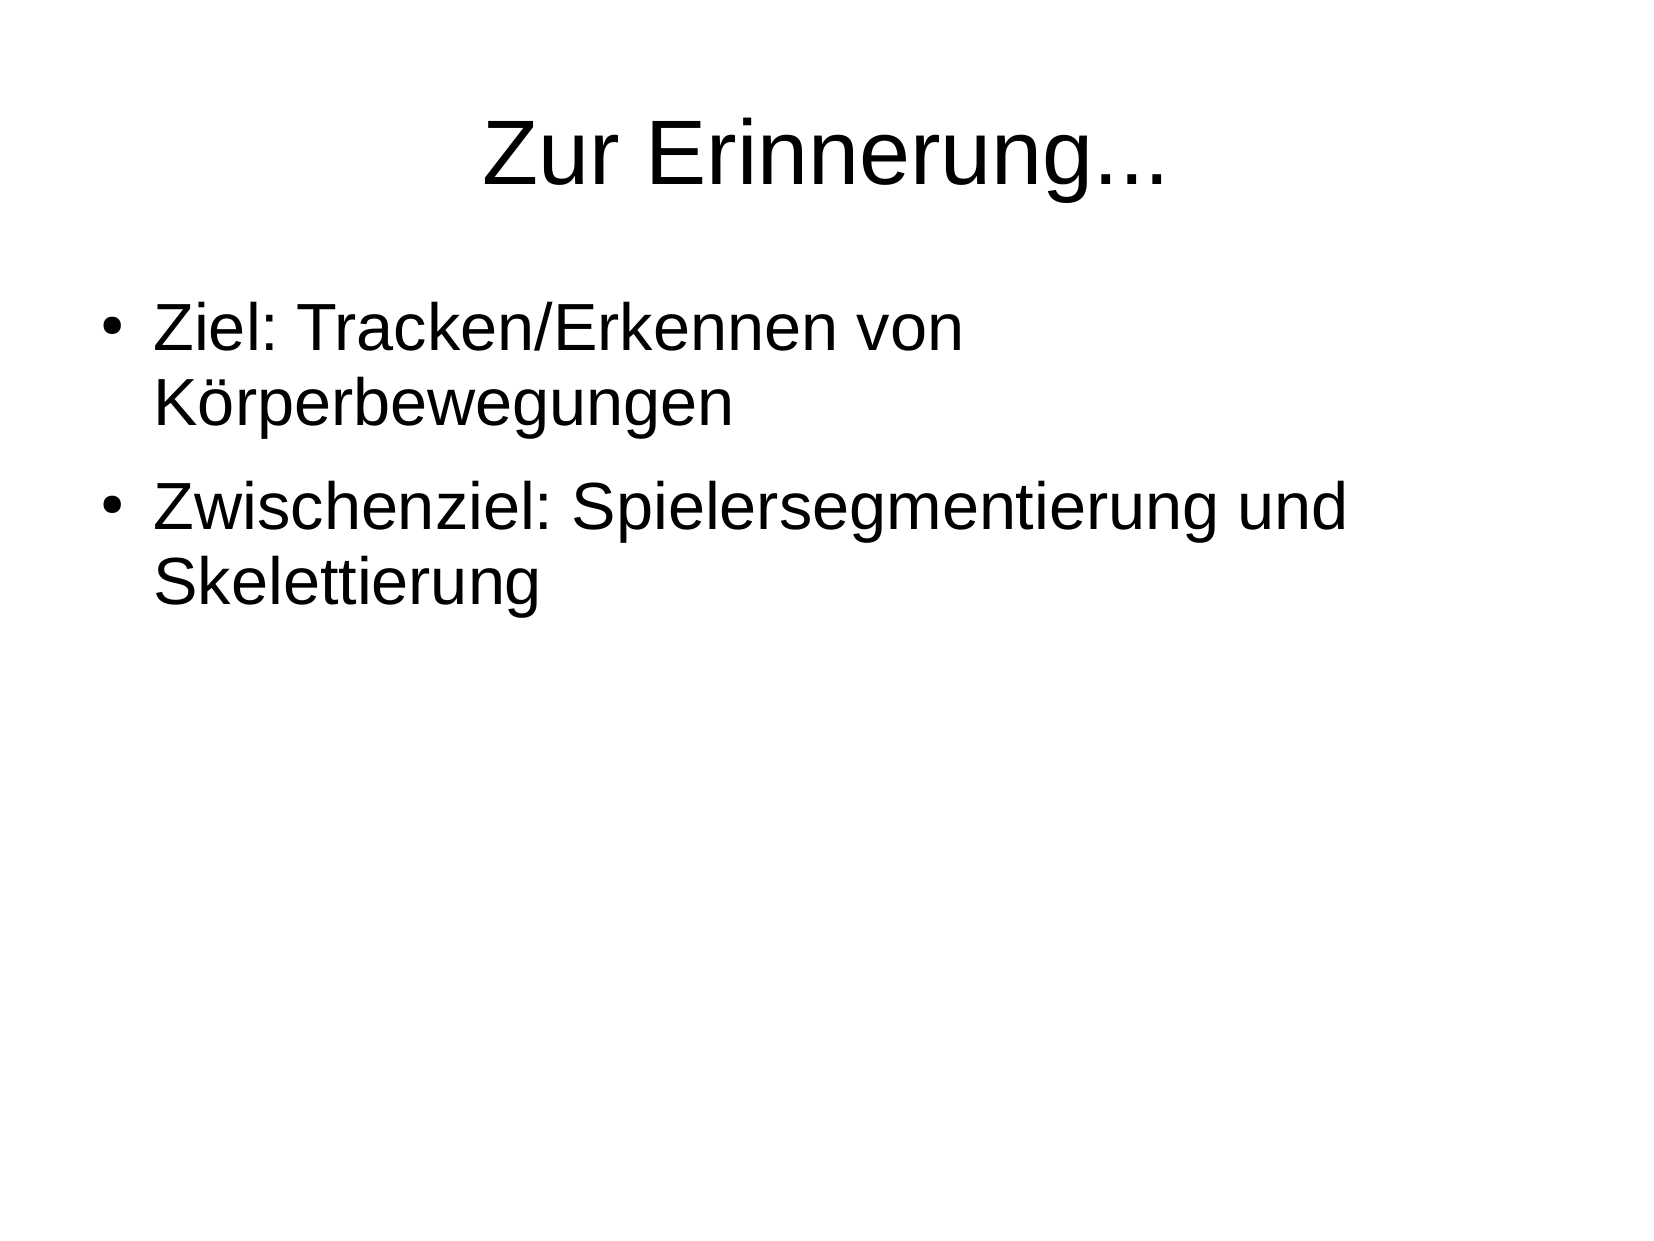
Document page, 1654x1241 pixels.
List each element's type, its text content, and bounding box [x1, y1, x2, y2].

title Zur Erinnerung... [82, 49, 1571, 257]
list Ziel: Tracken/Erkennen von Körperbewegungen Zwischenziel: Spielersegmentierung und Skelettierung [82, 290, 1538, 1010]
